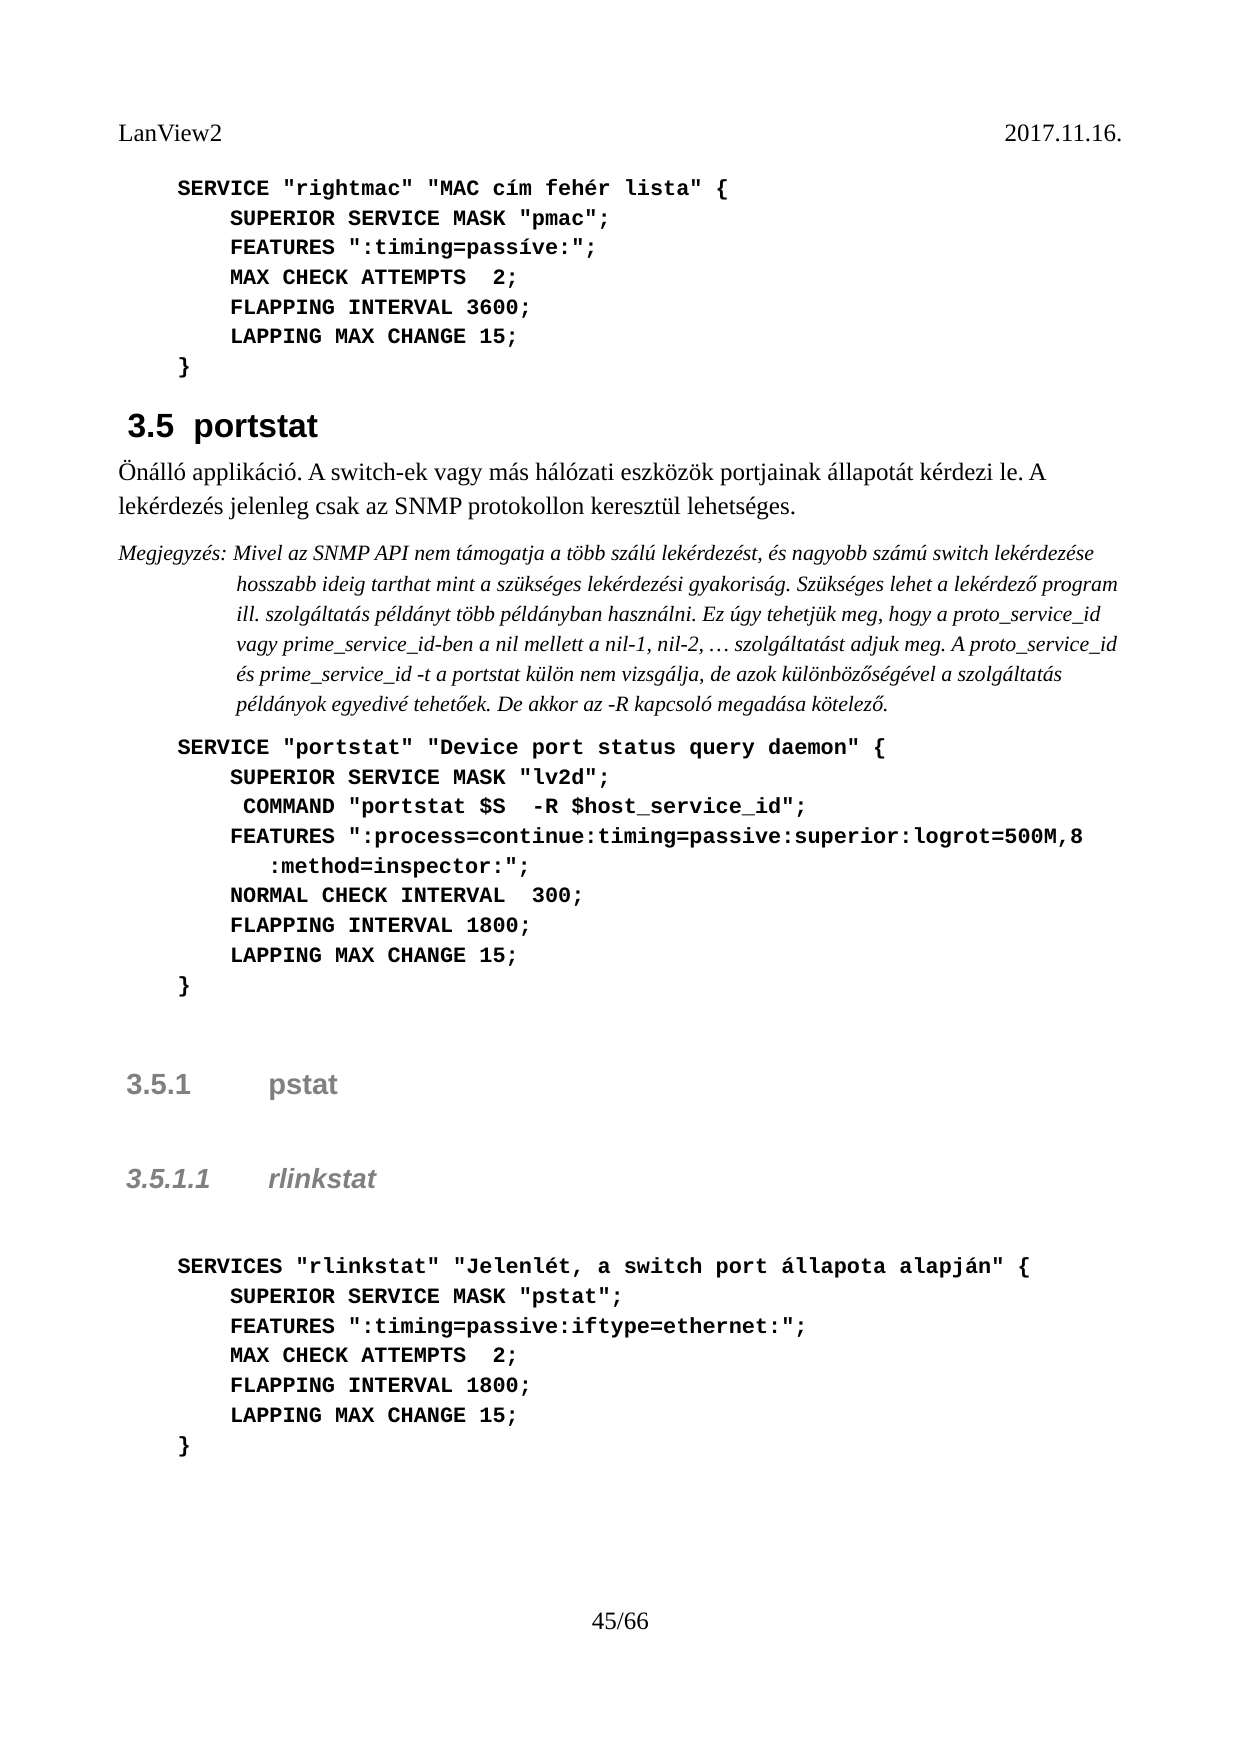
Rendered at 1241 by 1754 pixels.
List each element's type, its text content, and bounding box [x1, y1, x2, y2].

subtitle rlinkstat [118, 1162, 1122, 1194]
text Önálló applikáció. A switch-ek vagy más hálózati eszközök portjainak állapotát kérdezi le. A lekérdezés jelenleg csak az SNMP protokollon keresztül lehetséges. [118, 457, 1122, 520]
subtitle pstat [118, 1067, 1122, 1101]
text SERVICES "rlinkstat" "Jelenlét, a switch port állapota alapján" { SUPERIOR SERVICE MASK "pstat"; FEATURES ":timing=passive:iftype=ethernet:"; MAX CHECK ATTEMPTS 2; FLAPPING INTERVAL 1800; LAPPING MAX CHANGE 15; } [177, 1256, 1122, 1458]
subtitle portstat [118, 406, 1122, 444]
text SERVICE "rightmac" "MAC cím fehér lista" { SUPERIOR SERVICE MASK "pmac"; FEATURES ":timing=passíve:"; MAX CHECK ATTEMPTS 2; FLAPPING INTERVAL 3600; LAPPING MAX CHANGE 15; } [177, 177, 1122, 380]
text SERVICE "portstat" "Device port status query daemon" { SUPERIOR SERVICE MASK "lv2d"; COMMAND "portstat $S -R $host_service_id"; FEATURES ":process=continue:timing=passive:superior:logrot=500M,8 :method=inspector:"; NORMAL CHECK INTERVAL 300; FLAPPING INTERVAL 1800; LAPPING MAX CHANGE 15; } [177, 736, 1122, 998]
text Megjegyzés: Mivel az SNMP API nem támogatja a több szálú lekérdezést, és nagyobb számú switch lekérdezése hosszabb ideig tarthat mint a szükséges lekérdezési gyakoriság. Szükséges lehet a lekérdező program ill. szolgáltatás példányt több példányban használni. Ez úgy tehetjük meg, hogy a proto_service_id vagy prime_service_id-ben a nil mellett a nil-1, nil-2, … szolgáltatást adjuk meg. A proto_service_id és prime_service_id -t a portstat külön nem vizsgálja, de azok különbözőségével a szolgáltatás példányok egyedivé tehetőek. De akkor az -R kapcsoló megadása kötelező. [118, 540, 1122, 717]
